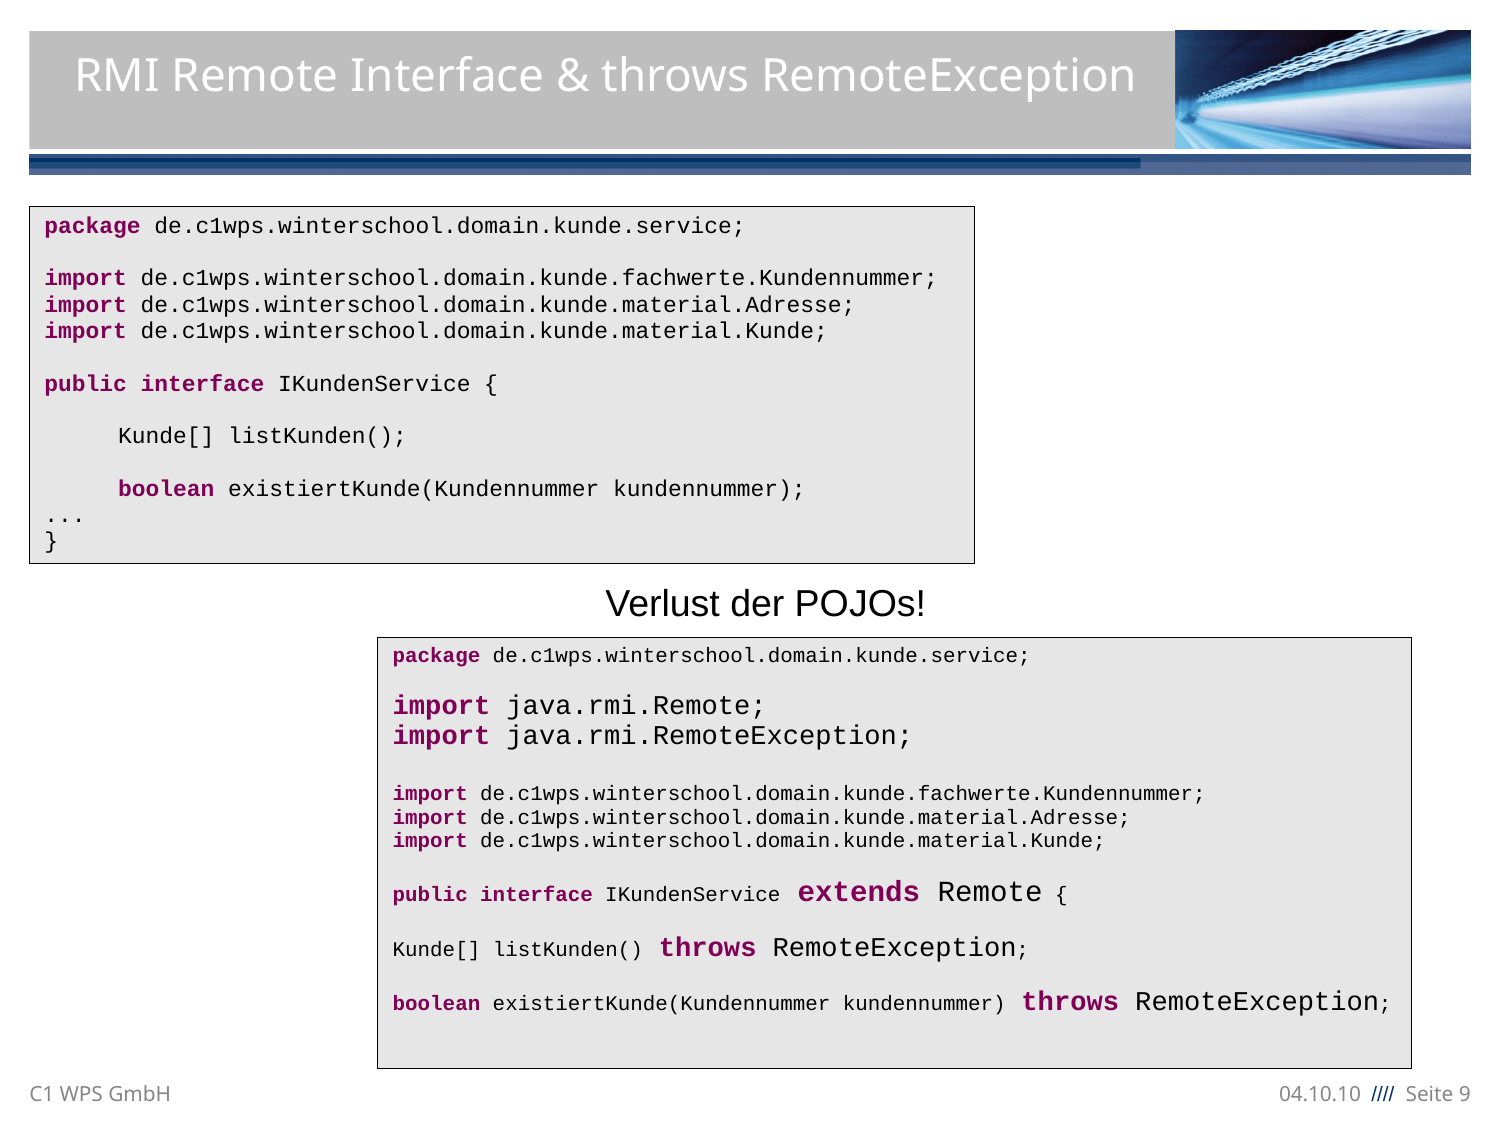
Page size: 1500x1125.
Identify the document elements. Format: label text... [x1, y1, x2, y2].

text_box package de.c1wps.winterschool.domain.kunde.service; import java.rmi.Remote; import java.rmi.RemoteException; import de.c1wps.winterschool.domain.kunde.fachwerte.Kundennummer; import de.c1wps.winterschool.domain.kunde.material.Adresse; import de.c1wps.winterschool.domain.kunde.material.Kunde; public interface IKundenService extends Remote { Kunde[] listKunden() throws RemoteException; boolean existiertKunde(Kundennummer kundennummer) throws RemoteException; [377, 637, 1412, 1069]
picture [29, 154, 1471, 175]
picture [1175, 30, 1471, 149]
text_box Verlust der POJOs! [590, 575, 945, 632]
text_box package de.c1wps.winterschool.domain.kunde.service; import de.c1wps.winterschool.domain.kunde.fachwerte.Kundennummer; import de.c1wps.winterschool.domain.kunde.material.Adresse; import de.c1wps.winterschool.domain.kunde.material.Kunde; public interface IKundenService { Kunde[] listKunden(); boolean existiertKunde(Kundennummer kundennummer); ... } [29, 206, 975, 553]
title RMI Remote Interface & throws RemoteException [29, 31, 1176, 149]
